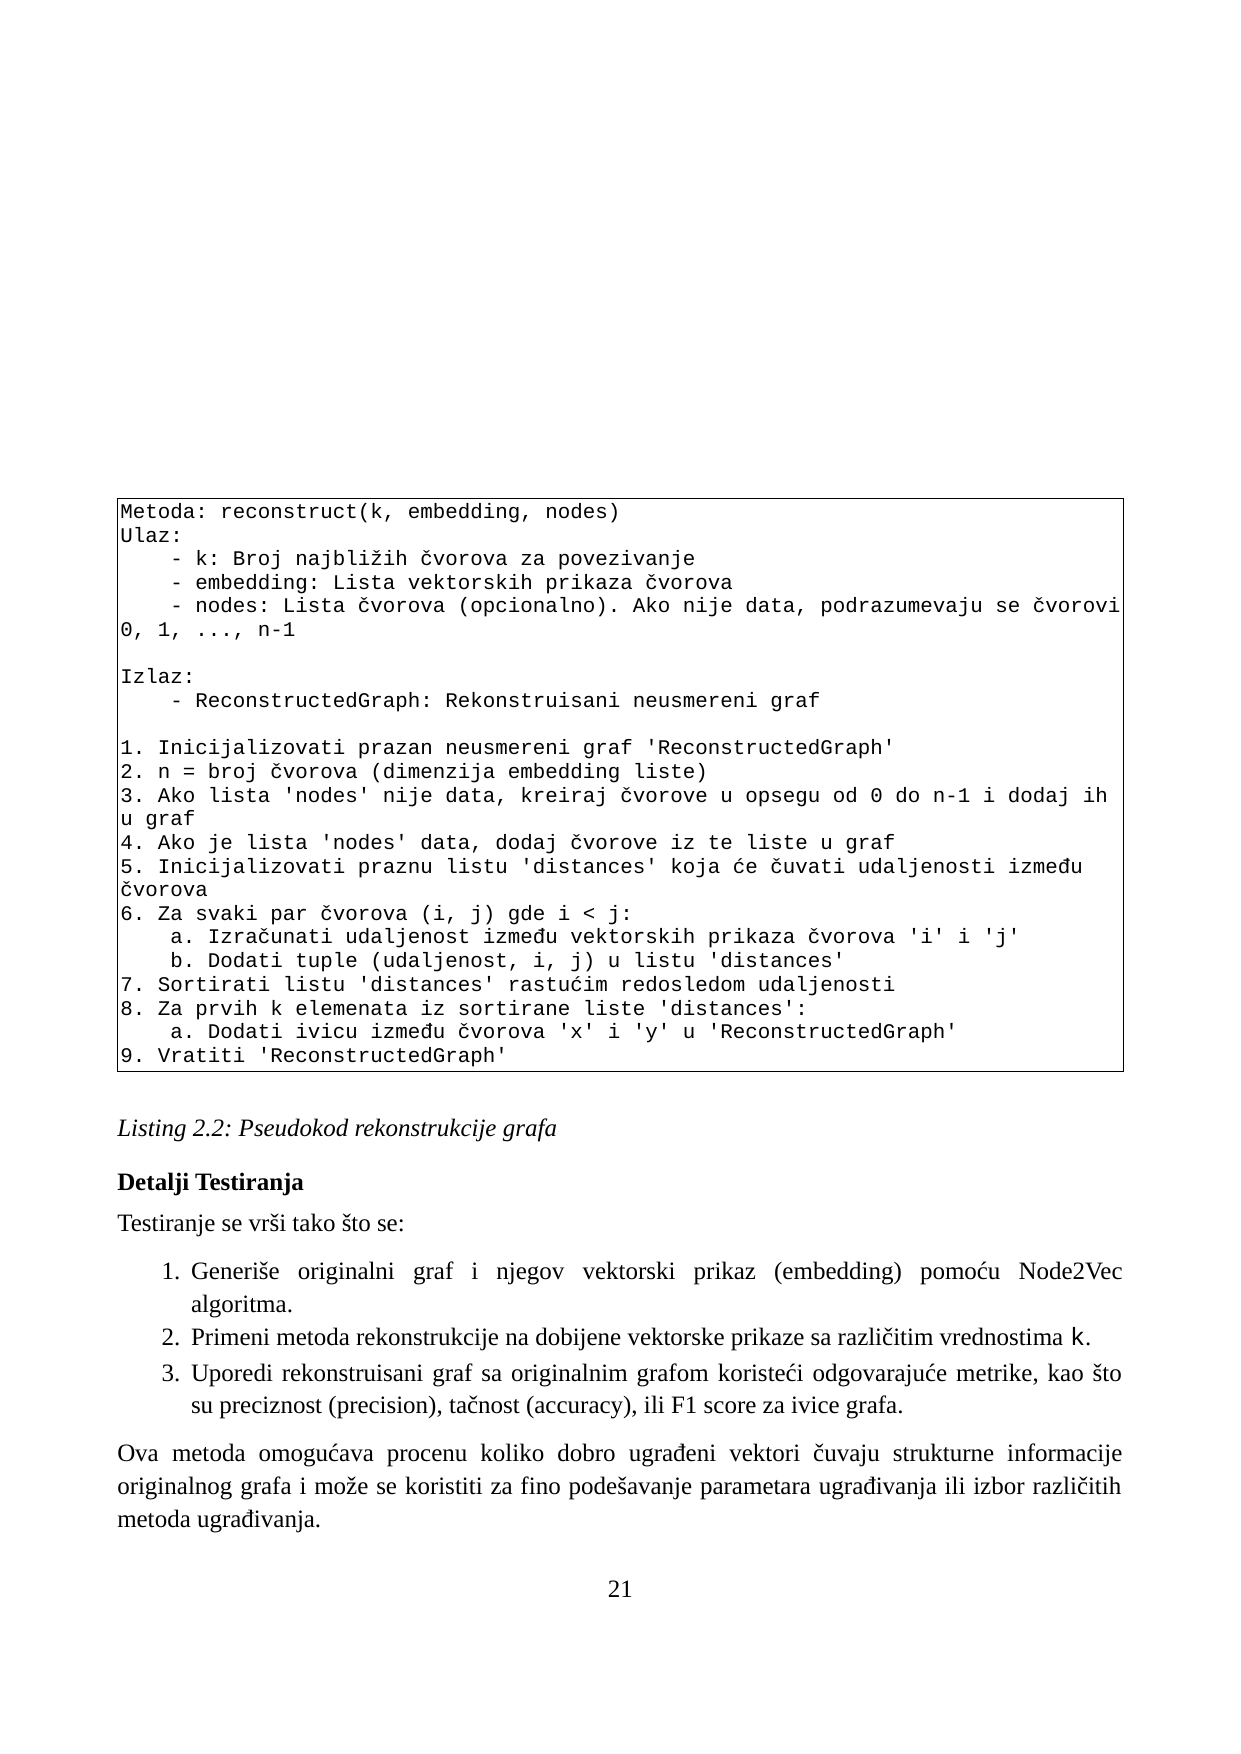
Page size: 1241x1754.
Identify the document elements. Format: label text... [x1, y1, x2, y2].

text a. Izračunati udaljenost između vektorskih prikaza čvorova 'i' i 'j' [118, 923, 1123, 947]
list Listing 2.2: Pseudokod rekonstrukcije grafa [117, 1113, 1123, 1142]
subtitle Detalji Testiranja [117, 1167, 1123, 1196]
text - nodes: Lista čvorova (opcionalno). Ako nije data, podrazumevaju se čvorovi 0, 1, ..., n-1 [118, 592, 1123, 643]
text 6. Za svaki par čvorova (i, j) gde i < j: [118, 900, 1123, 923]
text - k: Broj najbližih čvorova za povezivanje [118, 545, 1123, 569]
text Ulaz: [118, 521, 1123, 545]
text 9. Vratiti 'ReconstructedGraph' [118, 1042, 1123, 1071]
text 8. Za prvih k elemenata iz sortirane liste 'distances': [118, 994, 1123, 1018]
text - embedding: Lista vektorskih prikaza čvorova [118, 569, 1123, 592]
list Generiše originalni graf i njegov vektorski prikaz (embedding) pomoću Node2Vec algoritma. [161, 1256, 1123, 1318]
text Izlaz: [118, 663, 1123, 687]
text 3. Ako lista 'nodes' nije data, kreiraj čvorove u opsegu od 0 do n-1 i dodaj ih u graf [118, 782, 1123, 829]
text Testiranje se vrši tako što se: [117, 1208, 1123, 1237]
text Ova metoda omogućava procenu koliko dobro ugrađeni vektori čuvaju strukturne informacije originalnog grafa i može se koristiti za fino podešavanje parametara ugrađivanja ili izbor različitih metoda ugrađivanja. [117, 1438, 1123, 1533]
list Uporedi rekonstruisani graf sa originalnim grafom koristeći odgovarajuće metrike, kao što su preciznost (precision), tačnost (accuracy), ili F1 score za ivice grafa. [161, 1358, 1123, 1419]
text 5. Inicijalizovati praznu listu 'distances' koja će čuvati udaljenosti između čvorova [118, 852, 1123, 900]
text b. Dodati tuple (udaljenost, i, j) u listu 'distances' [118, 947, 1123, 971]
text a. Dodati ivicu između čvorova 'x' i 'y' u 'ReconstructedGraph' [118, 1018, 1123, 1042]
text - ReconstructedGraph: Rekonstruisani neusmereni graf [118, 687, 1123, 714]
text 4. Ako je lista 'nodes' data, dodaj čvorove iz te liste u graf [118, 829, 1123, 852]
text 7. Sortirati listu 'distances' rastućim redosledom udaljenosti [118, 971, 1123, 994]
text Metoda: reconstruct(k, embedding, nodes) [118, 499, 1123, 521]
text 1. Inicijalizovati prazan neusmereni graf 'ReconstructedGraph' [118, 734, 1123, 758]
text 2. n = broj čvorova (dimenzija embedding liste) [118, 758, 1123, 782]
list Primeni metoda rekonstrukcije na dobijene vektorske prikaze sa različitim vrednostima k. [161, 1322, 1123, 1353]
